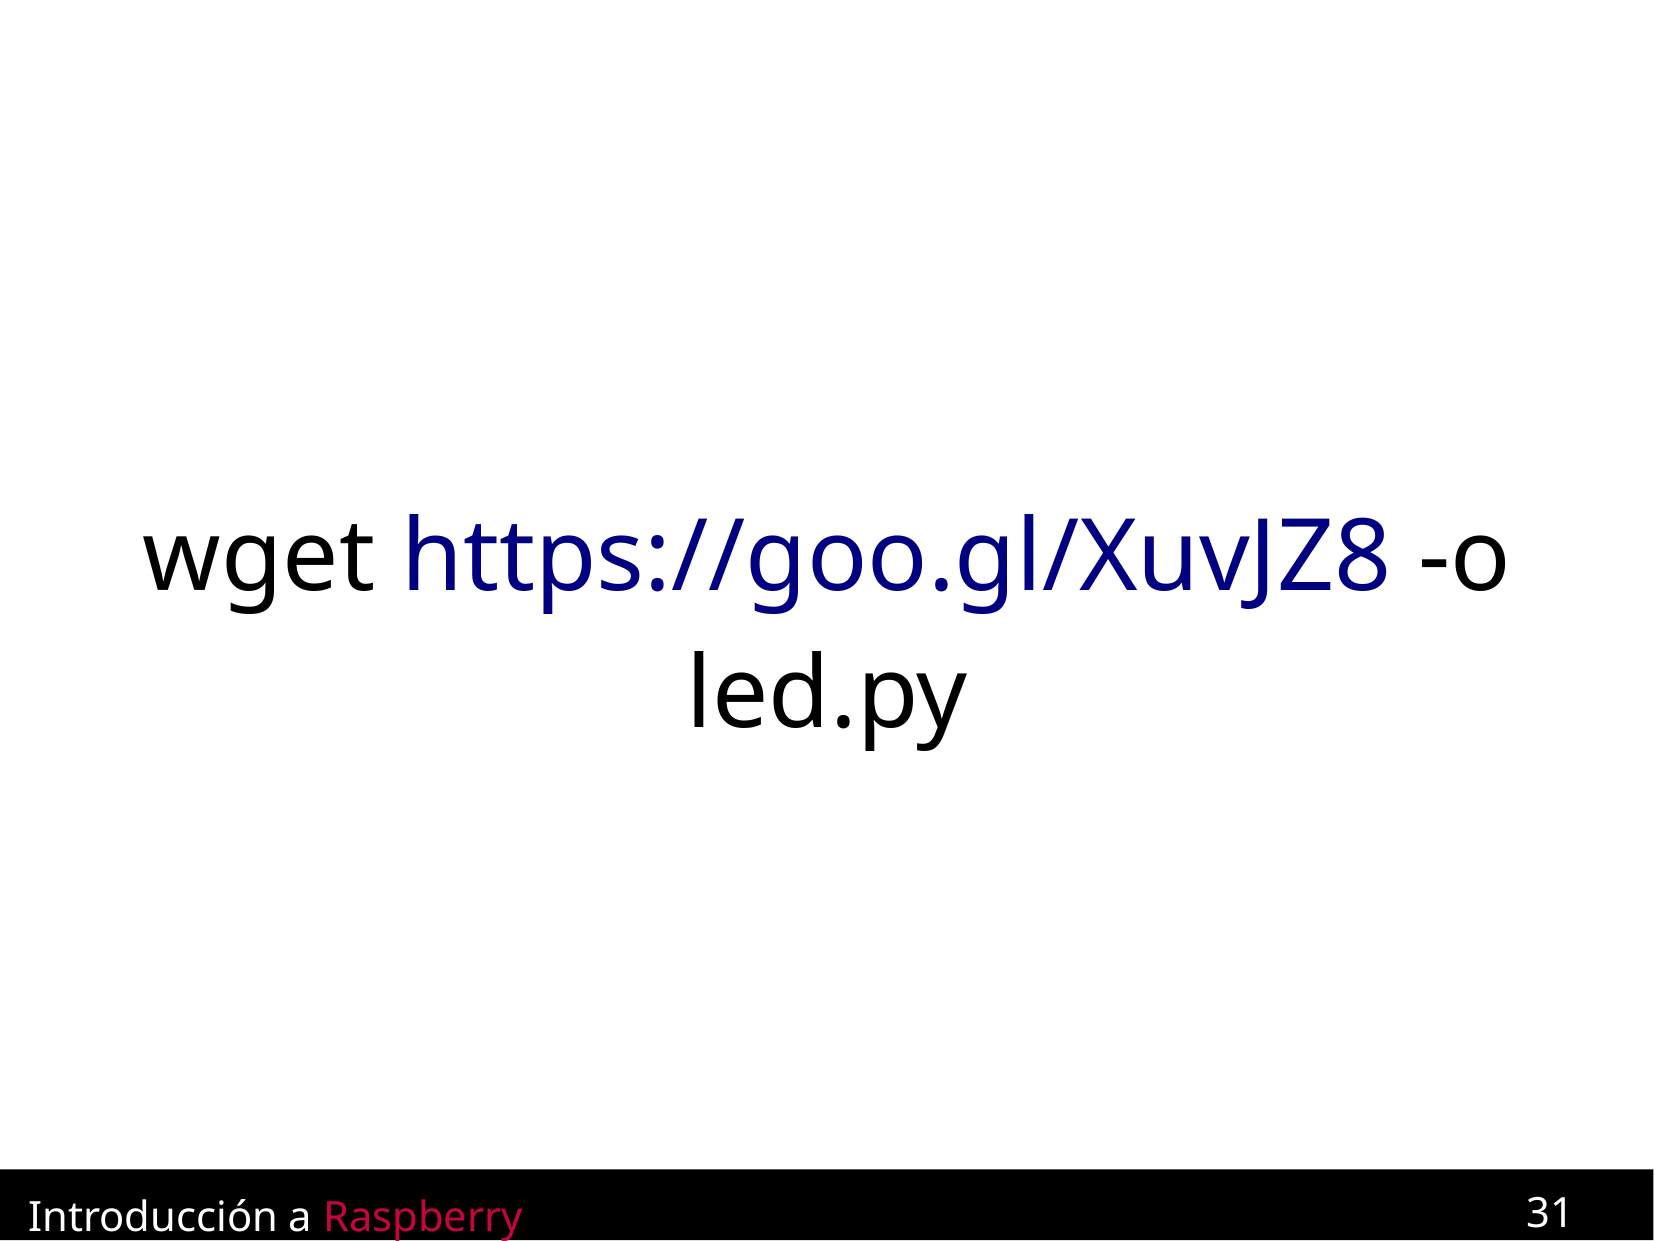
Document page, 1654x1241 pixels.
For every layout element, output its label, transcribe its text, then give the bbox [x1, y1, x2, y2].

text_box [0, 0, 1654, 1241]
text_box Introducción a Raspberry Pi [13, 1179, 556, 1241]
title wget https://goo.gl/XuvJZ8 -o led.py [82, 510, 1572, 730]
text_box [1521, 1175, 1654, 1241]
